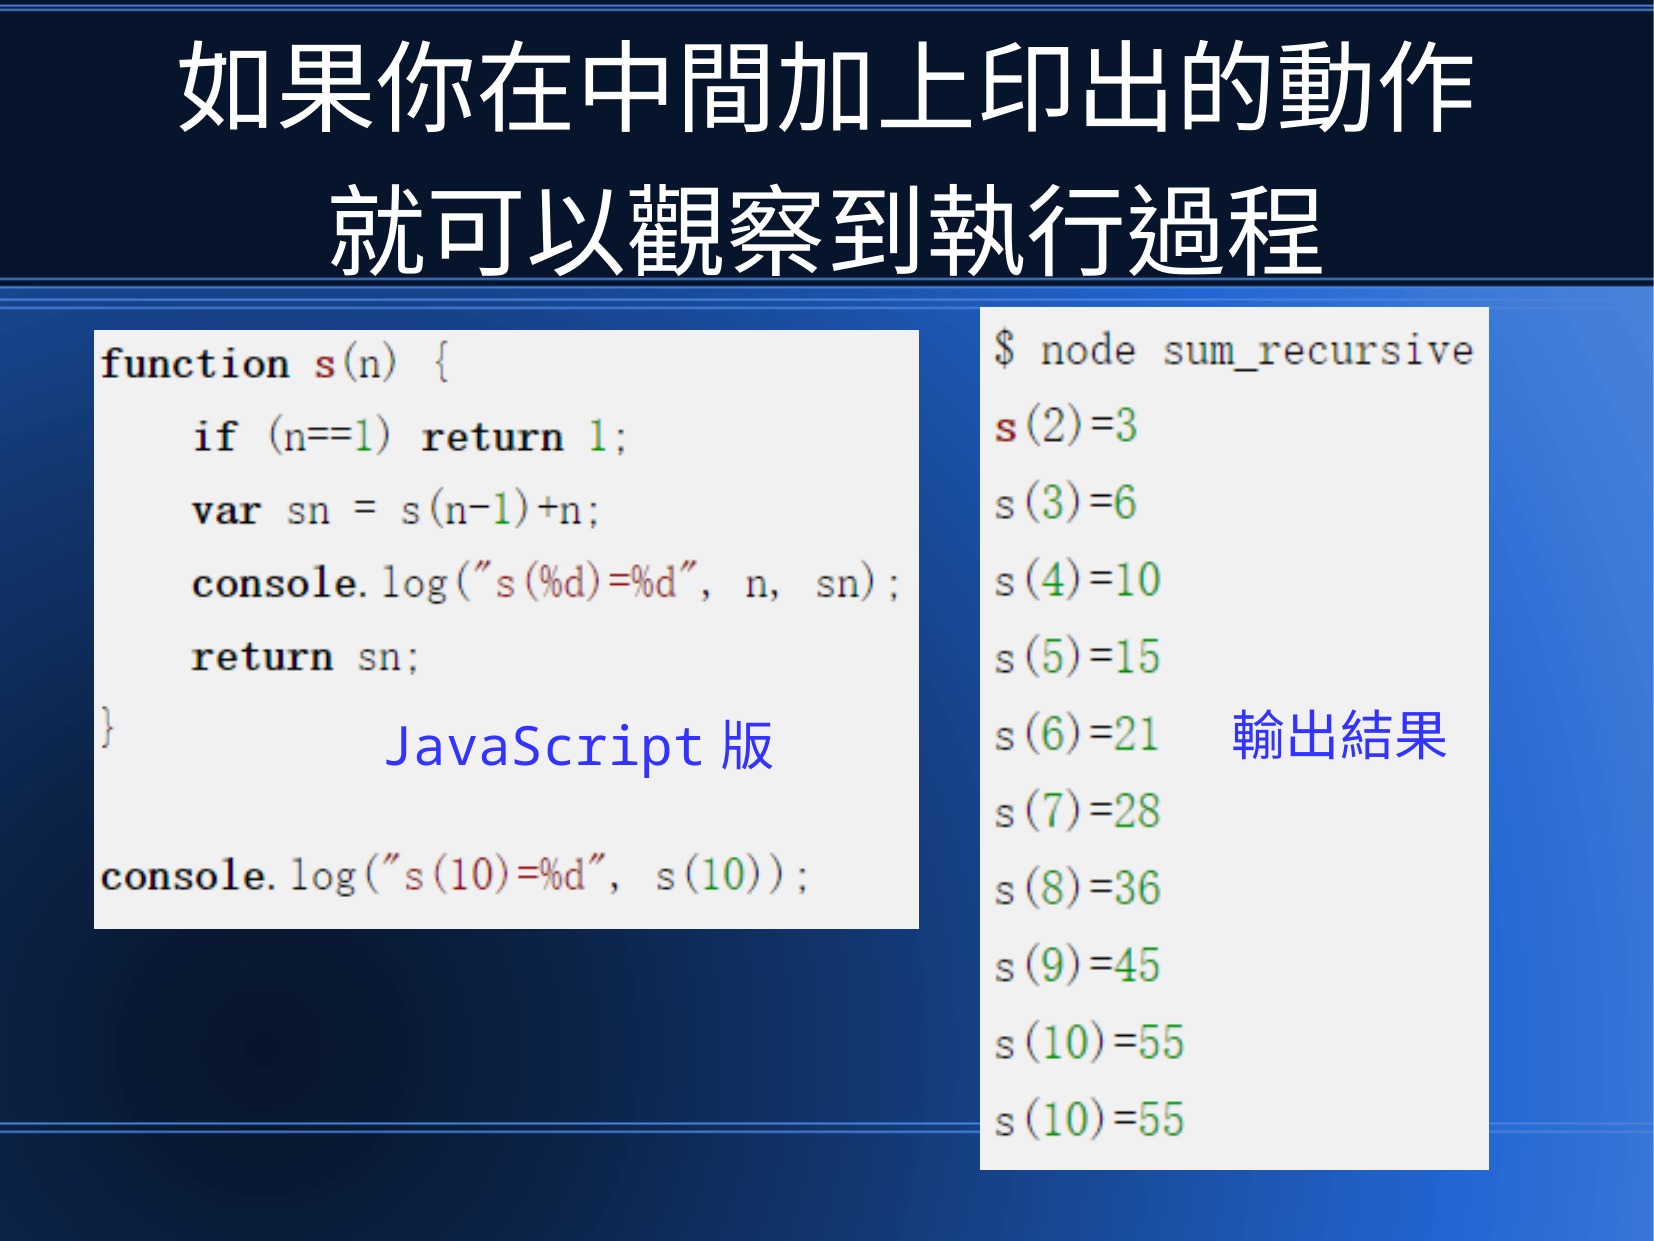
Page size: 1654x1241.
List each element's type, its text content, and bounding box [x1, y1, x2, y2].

title 如果你在中間加上印出的動作 就可以觀察到執行過程 [82, 32, 1571, 274]
text_box JavaScript版 [366, 694, 737, 775]
text_box 輸出結果 [1216, 685, 1465, 765]
picture [0, 0, 1654, 1241]
